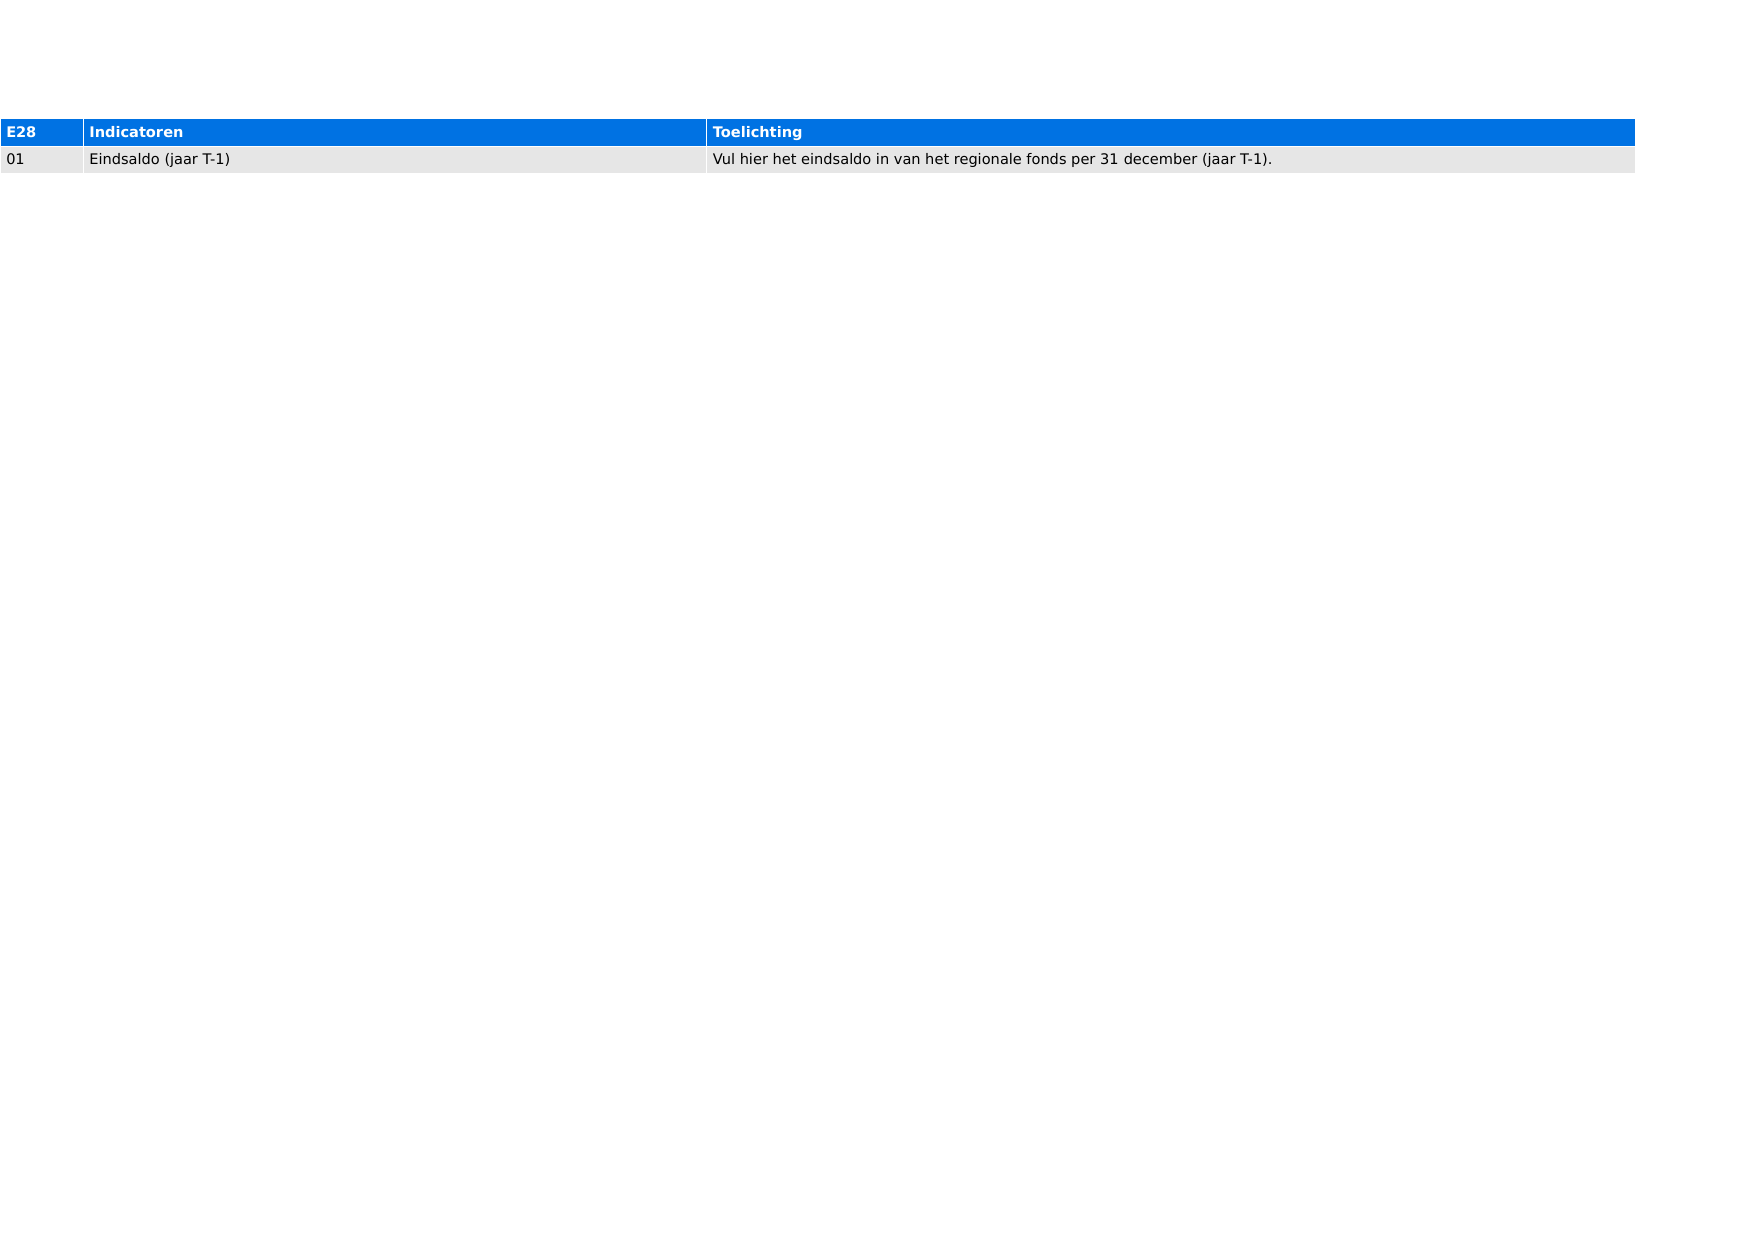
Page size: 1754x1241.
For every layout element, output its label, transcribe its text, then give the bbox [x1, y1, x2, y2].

table_header Indicatoren [84, 119, 706, 146]
table_cell Eindsaldo (jaar T-1) [84, 147, 706, 173]
table_cell Vul hier het eindsaldo in van het regionale fonds per 31 december (jaar T-1). [707, 147, 1635, 173]
table_header Toelichting [707, 119, 1635, 146]
table_cell 01 [1, 147, 83, 173]
table_header E28 [1, 119, 83, 146]
